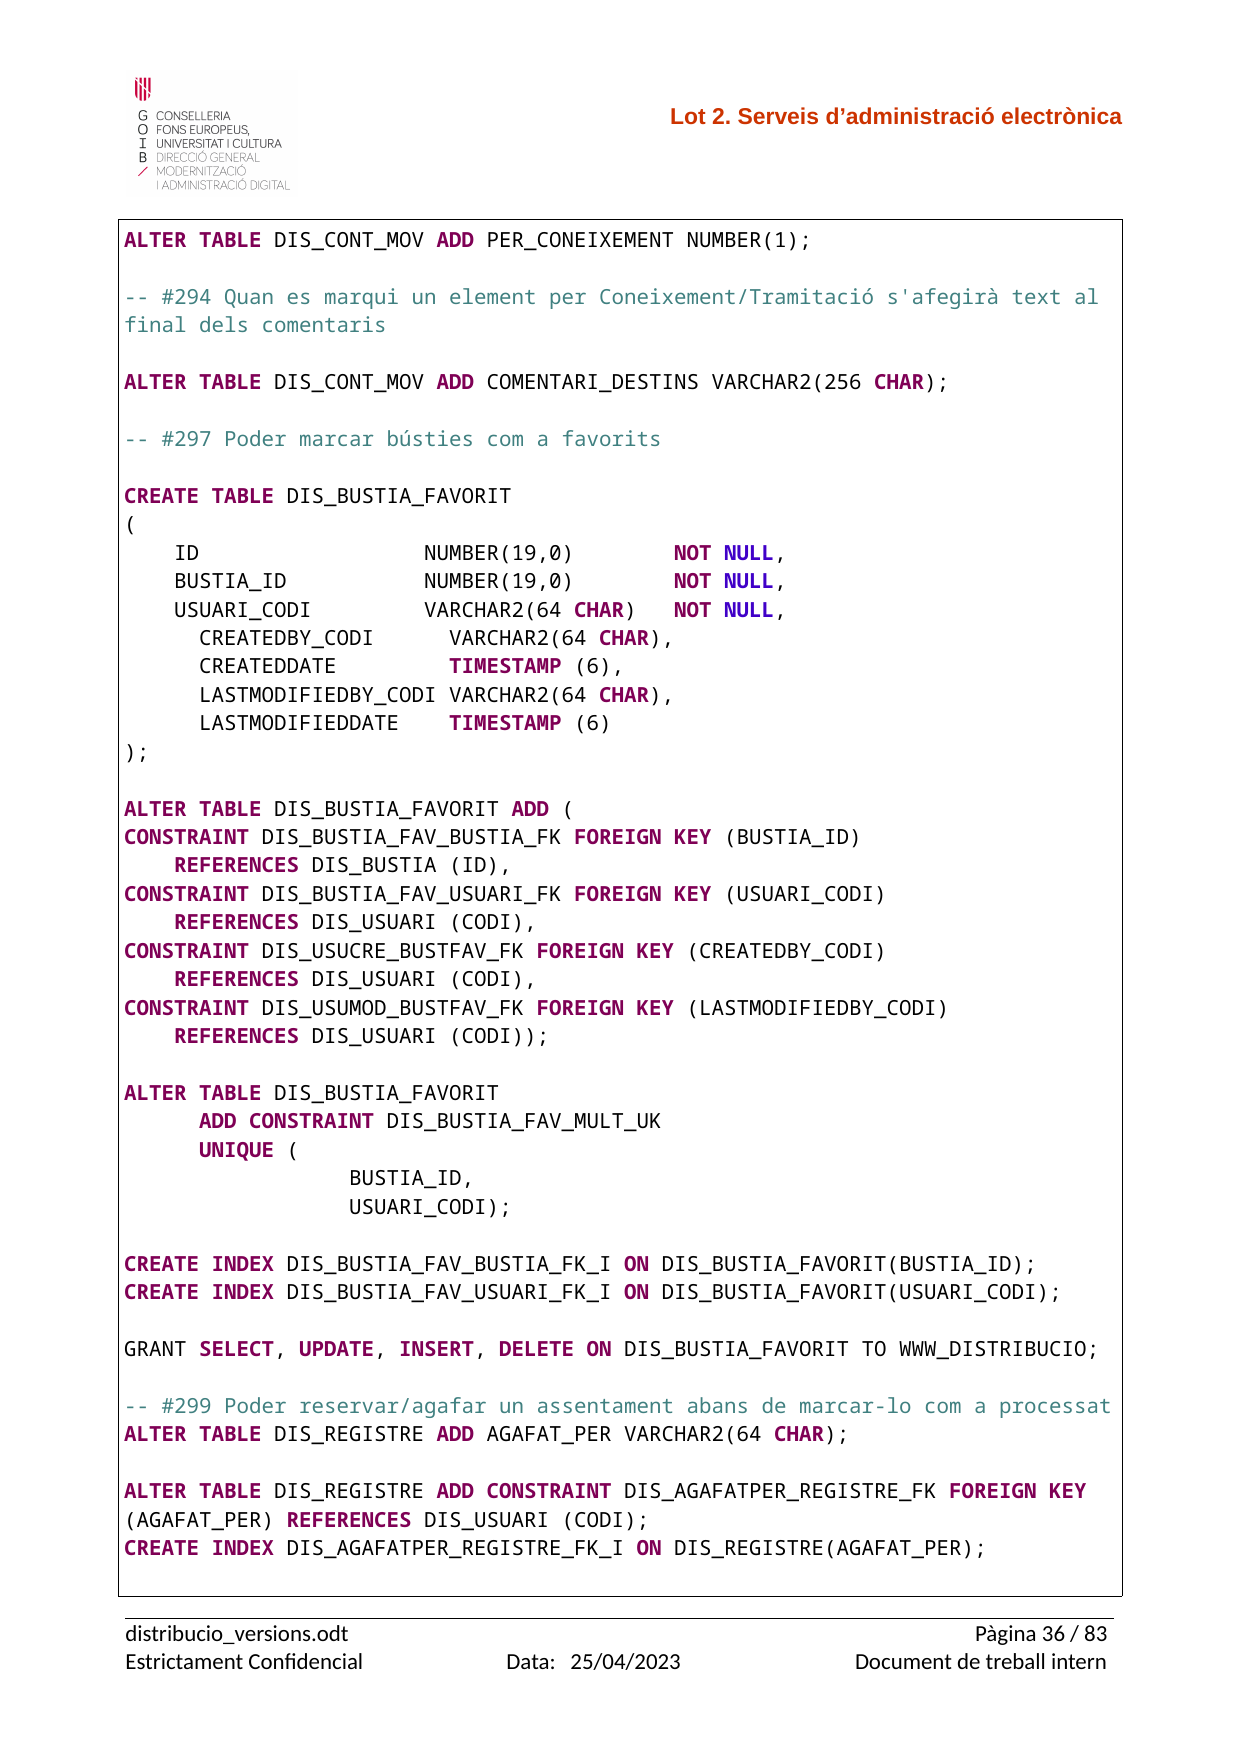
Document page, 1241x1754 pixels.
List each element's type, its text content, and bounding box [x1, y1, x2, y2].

table_header ALTER TABLE DIS_CONT_MOV ADD PER_CONEIXEMENT NUMBER(1); -- #294 Quan es marqui un element per Coneixement/Tramitació s'afegirà text al final dels comentaris ALTER TABLE DIS_CONT_MOV ADD COMENTARI_DESTINS VARCHAR2(256 CHAR); -- #297 Poder marcar bústies com a favorits CREATE TABLE DIS_BUSTIA_FAVORIT ( ID NUMBER(19,0) NOT NULL, BUSTIA_ID NUMBER(19,0) NOT NULL, USUARI_CODI VARCHAR2(64 CHAR) NOT NULL, CREATEDBY_CODI VARCHAR2(64 CHAR), CREATEDDATE TIMESTAMP (6), LASTMODIFIEDBY_CODI VARCHAR2(64 CHAR), LASTMODIFIEDDATE TIMESTAMP (6) ); ALTER TABLE DIS_BUSTIA_FAVORIT ADD ( CONSTRAINT DIS_BUSTIA_FAV_BUSTIA_FK FOREIGN KEY (BUSTIA_ID) REFERENCES DIS_BUSTIA (ID), CONSTRAINT DIS_BUSTIA_FAV_USUARI_FK FOREIGN KEY (USUARI_CODI) REFERENCES DIS_USUARI (CODI), CONSTRAINT DIS_USUCRE_BUSTFAV_FK FOREIGN KEY (CREATEDBY_CODI) REFERENCES DIS_USUARI (CODI), CONSTRAINT DIS_USUMOD_BUSTFAV_FK FOREIGN KEY (LASTMODIFIEDBY_CODI) REFERENCES DIS_USUARI (CODI)); ALTER TABLE DIS_BUSTIA_FAVORIT ADD CONSTRAINT DIS_BUSTIA_FAV_MULT_UK UNIQUE ( BUSTIA_ID, USUARI_CODI); CREATE INDEX DIS_BUSTIA_FAV_BUSTIA_FK_I ON DIS_BUSTIA_FAVORIT(BUSTIA_ID); CREATE INDEX DIS_BUSTIA_FAV_USUARI_FK_I ON DIS_BUSTIA_FAVORIT(USUARI_CODI); GRANT SELECT, UPDATE, INSERT, DELETE ON DIS_BUSTIA_FAVORIT TO WWW_DISTRIBUCIO; -- #299 Poder reservar/agafar un assentament abans de marcar-lo com a processat ALTER TABLE DIS_REGISTRE ADD AGAFAT_PER VARCHAR2(64 CHAR); ALTER TABLE DIS_REGISTRE ADD CONSTRAINT DIS_AGAFATPER_REGISTRE_FK FOREIGN KEY (AGAFAT_PER) REFERENCES DIS_USUARI (CODI); CREATE INDEX DIS_AGAFATPER_REGISTRE_FK_I ON DIS_REGISTRE(AGAFAT_PER); [119, 220, 1122, 1596]
picture [126, 70, 299, 197]
